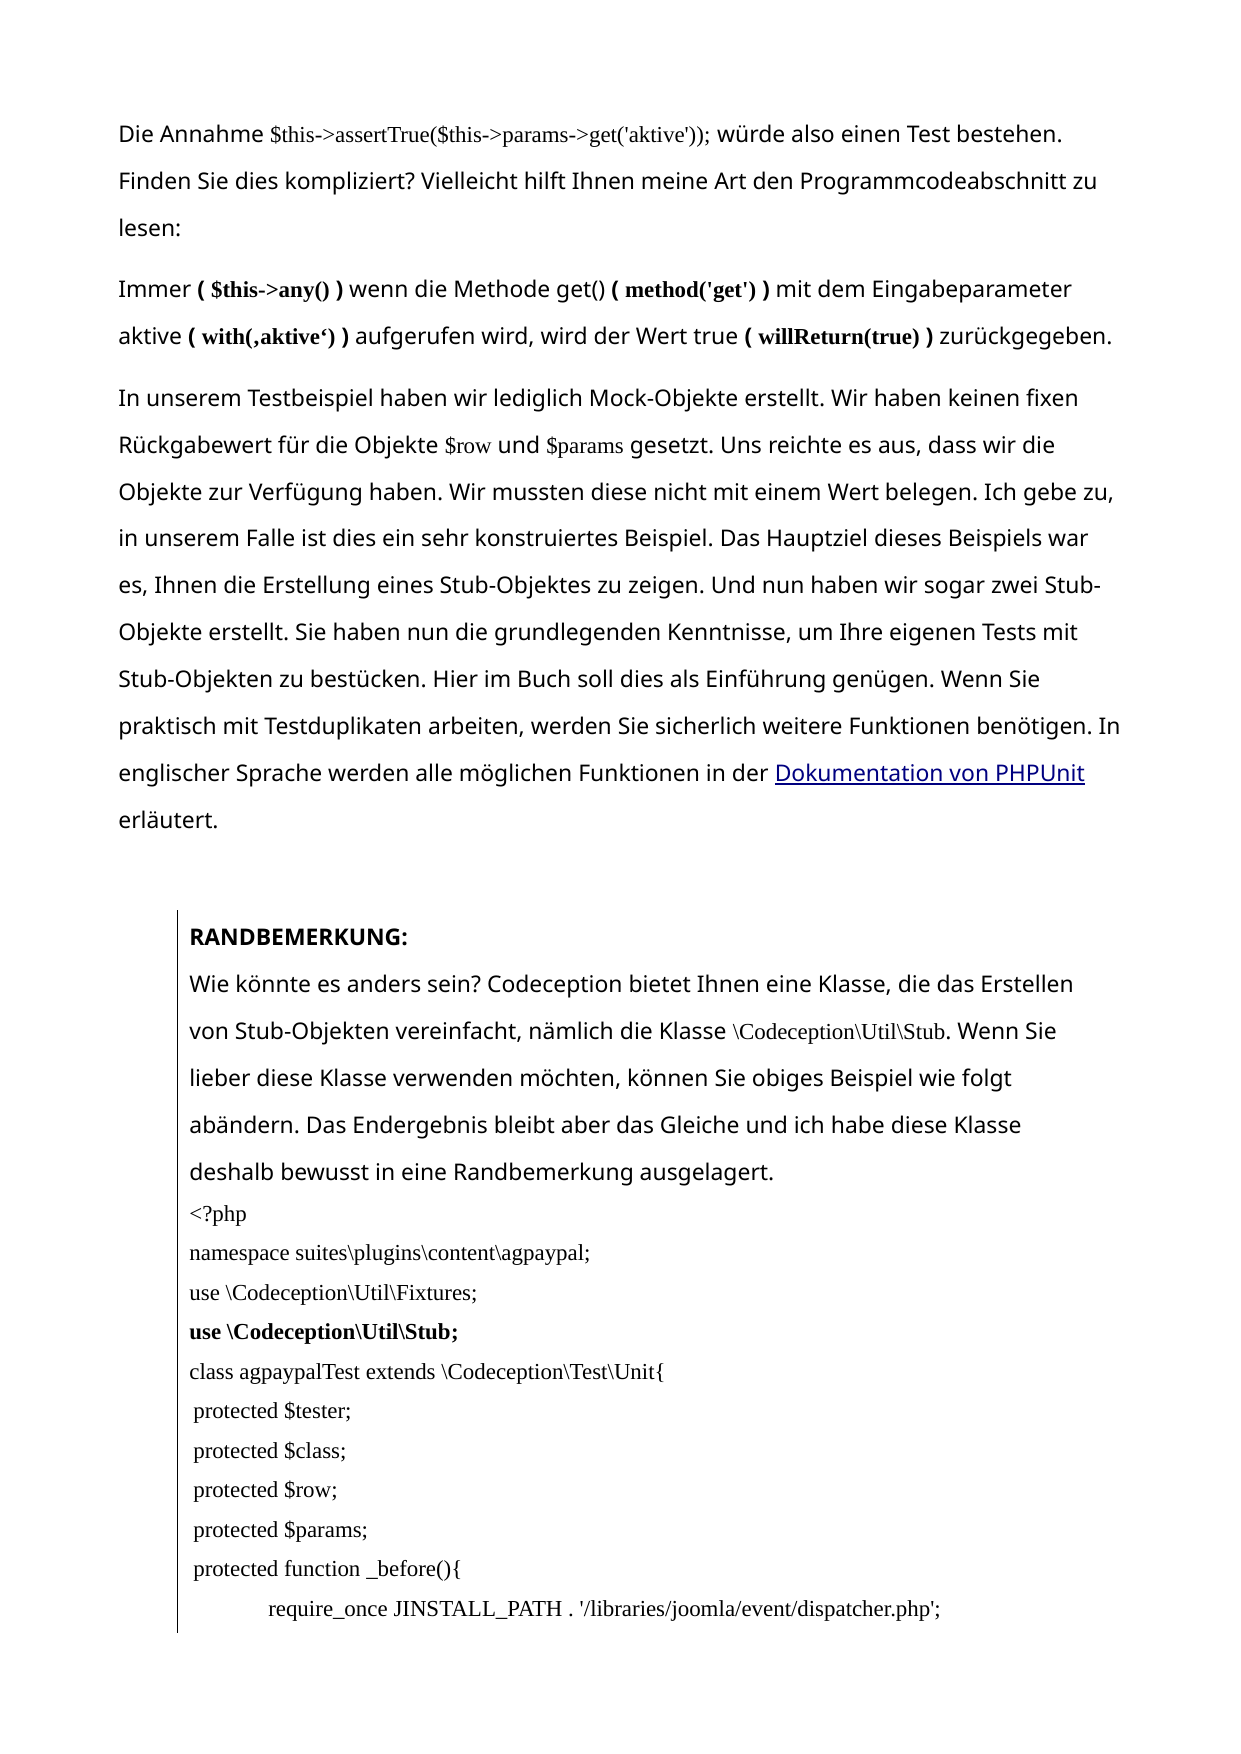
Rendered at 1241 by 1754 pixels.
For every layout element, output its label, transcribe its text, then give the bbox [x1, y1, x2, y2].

text Die Annahme $this->assertTrue($this->params->get('aktive')); würde also einen Test bestehen. Finden Sie dies kompliziert? Vielleicht hilft Ihnen meine Art den Programmcodeabschnitt zu lesen: [118, 118, 1122, 243]
text In unserem Testbeispiel haben wir lediglich Mock-Objekte erstellt. Wir haben keinen fixen Rückgabewert für die Objekte $row und $params gesetzt. Uns reichte es aus, dass wir die Objekte zur Verfügung haben. Wir mussten diese nicht mit einem Wert belegen. Ich gebe zu, in unserem Falle ist dies ein sehr konstruiertes Beispiel. Das Hauptziel dieses Beispiels war es, Ihnen die Erstellung eines Stub-Objektes zu zeigen. Und nun haben wir sogar zwei Stub-Objekte erstellt. Sie haben nun die grundlegenden Kenntnisse, um Ihre eigenen Tests mit Stub-Objekten zu bestücken. Hier im Buch soll dies als Einführung genügen. Wenn Sie praktisch mit Testduplikaten arbeiten, werden Sie sicherlich weitere Funktionen benötigen. In englischer Sprache werden alle möglichen Funktionen in der Dokumentation von PHPUnit erläutert. [118, 382, 1122, 835]
text RANDBEMERKUNG: Wie könnte es anders sein? Codeception bietet Ihnen eine Klasse, die das Erstellen von Stub-Objekten vereinfacht, nämlich die Klasse \Codeception\Util\Stub. Wenn Sie lieber diese Klasse verwenden möchten, können Sie obiges Beispiel wie folgt abändern. Das Endergebnis bleibt aber das Gleiche und ich habe diese Klasse deshalb bewusst in eine Randbemerkung ausgelagert. <?php namespace suites\plugins\content\agpaypal; use \Codeception\Util\Fixtures; use \Codeception\Util\Stub; class agpaypalTest extends \Codeception\Test\Unit{ protected $tester; protected $class; protected $row; protected $params; protected function _before(){ require_once JINSTALL_PATH . '/libraries/joomla/event/dispatcher.php'; [177, 909, 1122, 1633]
text Immer ( $this->any() ) wenn die Methode get() ( method('get') ) mit dem Eingabeparameter aktive ( with(‚aktive‘) ) aufgerufen wird, wird der Wert true ( willReturn(true) ) zurückgegeben. [118, 273, 1122, 351]
